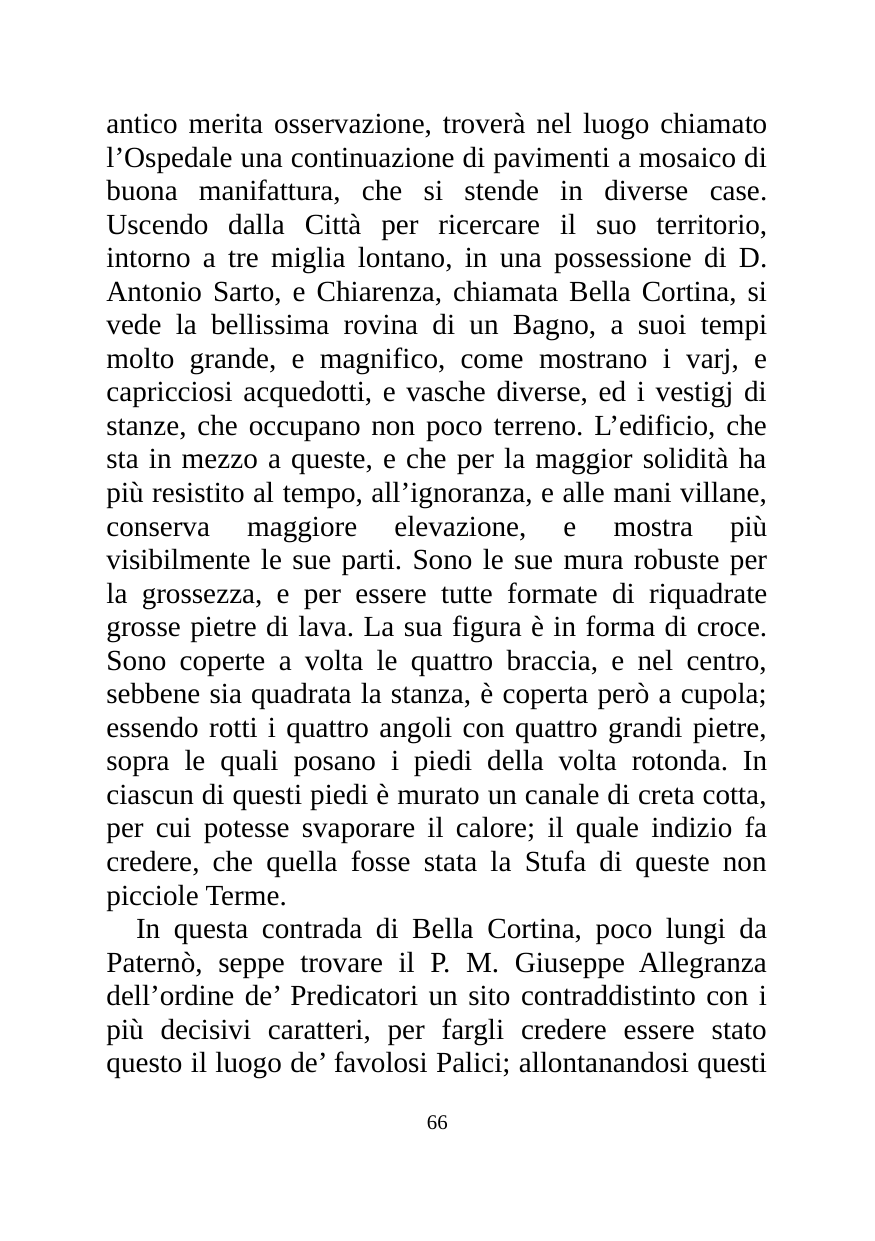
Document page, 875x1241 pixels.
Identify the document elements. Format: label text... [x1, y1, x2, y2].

text In questa contrada di Bella Cortina, poco lungi da Paternò, seppe trovare il P. M. Giuseppe Allegranza dell’ordine de’ Predicatori un sito contraddistinto con i più decisivi caratteri, per fargli credere essere stato questo il luogo de’ favolosi Palici; allontanandosi questi [106, 911, 768, 1079]
text antico merita osservazione, troverà nel luogo chiamato l’Ospedale una continuazione di pavimenti a mosaico di buona manifattura, che si stende in diverse case. Uscendo dalla Città per ricercare il suo territorio, intorno a tre miglia lontano, in una possessione di D. Antonio Sarto, e Chiarenza, chiamata Bella Cortina, si vede la bellissima rovina di un Bagno, a suoi tempi molto grande, e magnifico, come mostrano i varj, e capricciosi acquedotti, e vasche diverse, ed i vestigj di stanze, che occupano non poco terreno. L’edificio, che sta in mezzo a queste, e che per la maggior solidità ha più resistito al tempo, all’ignoranza, e alle mani villane, conserva maggiore elevazione, e mostra più visibilmente le sue parti. Sono le sue mura robuste per la grossezza, e per essere tutte formate di riquadrate grosse pietre di lava. La sua figura è in forma di croce. Sono coperte a volta le quattro braccia, e nel centro, sebbene sia quadrata la stanza, è coperta però a cupola; essendo rotti i quattro angoli con quattro grandi pietre, sopra le quali posano i piedi della volta rotonda. In ciascun di questi piedi è murato un canale di creta cotta, per cui potesse svaporare il calore; il quale indizio fa credere, che quella fosse stata la Stufa di queste non picciole Terme. [106, 106, 768, 911]
